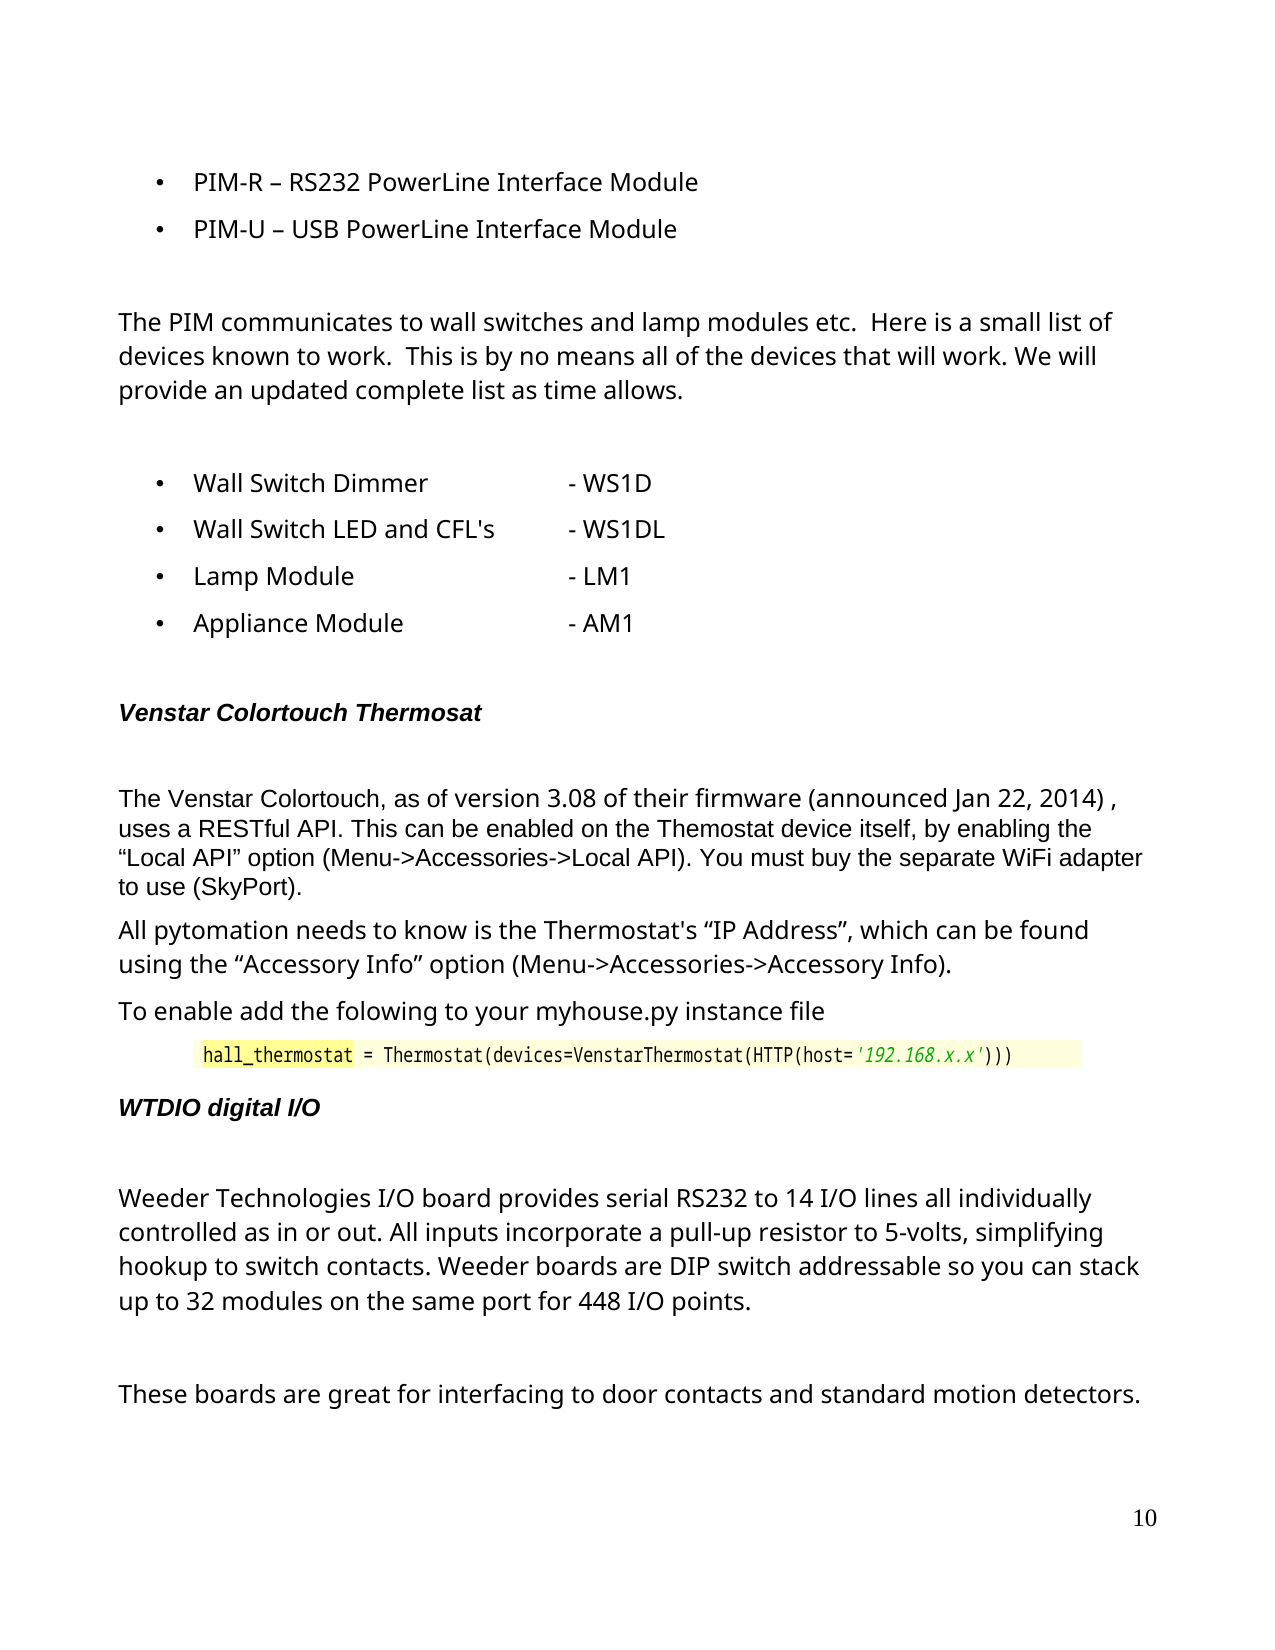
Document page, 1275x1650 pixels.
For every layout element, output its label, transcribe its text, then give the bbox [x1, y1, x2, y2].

text The PIM communicates to wall switches and lamp modules etc. Here is a small list of devices known to work. This is by no means all of the devices that will work. We will provide an updated complete list as time allows. [118, 304, 1157, 407]
text Weeder Technologies I/O board provides serial RS232 to 14 I/O lines all individually controlled as in or out. All inputs incorporate a pull-up resistor to 5-volts, simplifying hookup to switch contacts. Weeder boards are DIP switch addressable so you can stack up to 32 modules on the same port for 448 I/O points. [118, 1181, 1157, 1317]
list Wall Switch LED and CFL's - WS1DL [156, 512, 1157, 546]
text These boards are great for interfacing to door contacts and standard motion detectors. [118, 1376, 1157, 1410]
text hall_thermostat = Thermostat(devices=VenstarThermostat(HTTP(host='192.168.x.x'))) [193, 1040, 1082, 1068]
text The Venstar Colortouch, as of version 3.08 of their firmware (announced Jan 22, 2014) , uses a RESTful API. This can be enabled on the Themostat device itself, by enabling the “Local API” option (Menu->Accessories->Local API). You must buy the separate WiFi adapter to use (SkyPort). [118, 781, 1157, 900]
text Venstar Colortouch Thermosat [118, 698, 1157, 727]
list Appliance Module - AM1 [156, 605, 1157, 639]
subtitle WTDIO digital I/O [118, 1093, 1157, 1122]
list Wall Switch Dimmer - WS1D [156, 466, 1157, 500]
list PIM-R – RS232 PowerLine Interface Module [156, 165, 1157, 199]
list PIM-U – USB PowerLine Interface Module [156, 211, 1157, 245]
list Lamp Module - LM1 [156, 559, 1157, 593]
text All pytomation needs to know is the Thermostat's “IP Address”, which can be found using the “Accessory Info” option (Menu->Accessories->Accessory Info). [118, 913, 1157, 981]
text To enable add the folowing to your myhouse.py instance file [118, 993, 1157, 1027]
